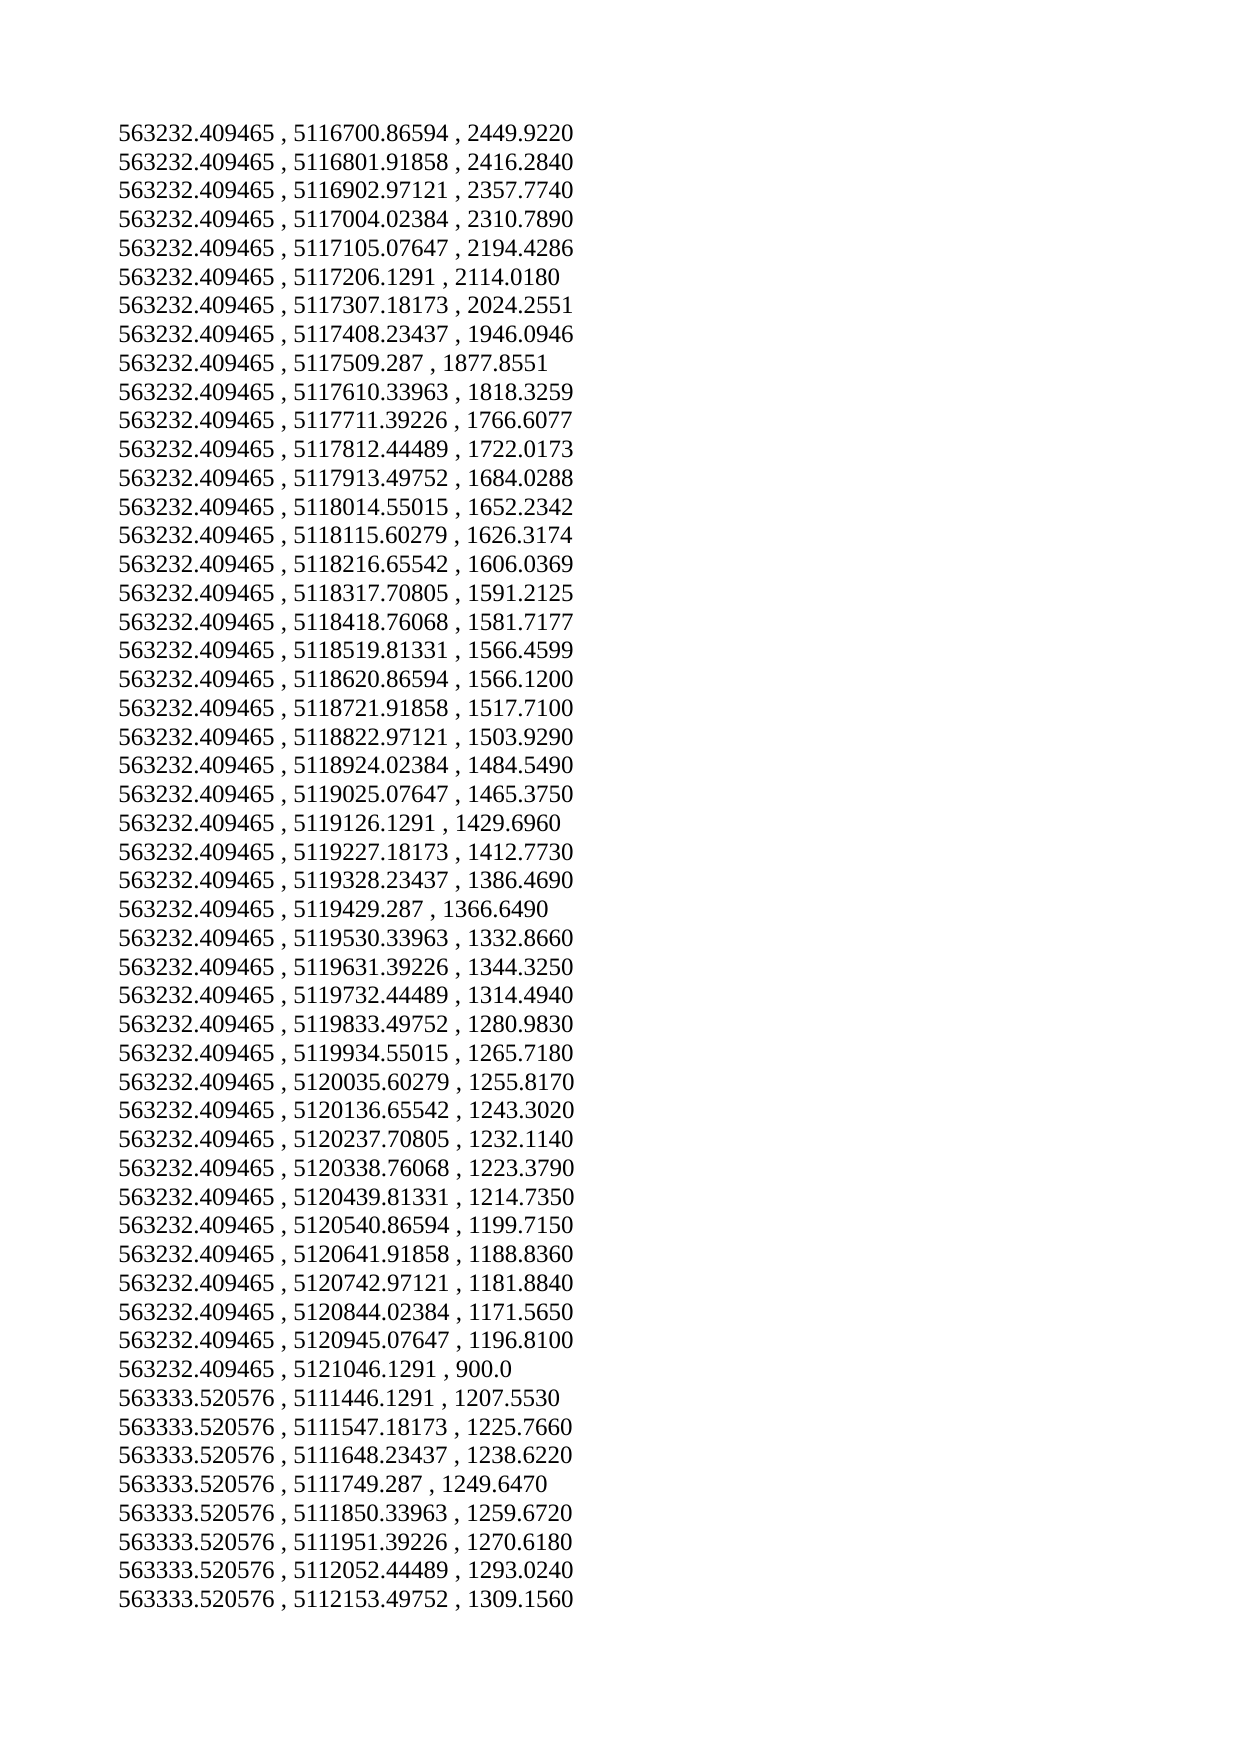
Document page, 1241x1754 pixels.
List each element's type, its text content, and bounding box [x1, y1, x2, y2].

text 563333.520576 , 5111749.287 , 1249.6470 [118, 1469, 1122, 1498]
text 563333.520576 , 5112153.49752 , 1309.1560 [118, 1584, 1122, 1613]
text 563232.409465 , 5118519.81331 , 1566.4599 [118, 636, 1122, 664]
text 563232.409465 , 5117206.1291 , 2114.0180 [118, 262, 1122, 291]
text 563232.409465 , 5119934.55015 , 1265.7180 [118, 1038, 1122, 1067]
text 563232.409465 , 5116801.91858 , 2416.2840 [118, 147, 1122, 176]
text 563232.409465 , 5118317.70805 , 1591.2125 [118, 578, 1122, 607]
text 563232.409465 , 5119530.33963 , 1332.8660 [118, 923, 1122, 952]
text 563232.409465 , 5120237.70805 , 1232.1140 [118, 1124, 1122, 1153]
text 563232.409465 , 5120035.60279 , 1255.8170 [118, 1067, 1122, 1096]
text 563232.409465 , 5120439.81331 , 1214.7350 [118, 1182, 1122, 1211]
text 563232.409465 , 5118721.91858 , 1517.7100 [118, 693, 1122, 722]
text 563232.409465 , 5118924.02384 , 1484.5490 [118, 751, 1122, 779]
text 563232.409465 , 5120136.65542 , 1243.3020 [118, 1096, 1122, 1124]
text 563232.409465 , 5120844.02384 , 1171.5650 [118, 1297, 1122, 1326]
text 563232.409465 , 5119631.39226 , 1344.3250 [118, 952, 1122, 981]
text 563232.409465 , 5118115.60279 , 1626.3174 [118, 521, 1122, 549]
text 563333.520576 , 5112052.44489 , 1293.0240 [118, 1556, 1122, 1584]
text 563232.409465 , 5117812.44489 , 1722.0173 [118, 434, 1122, 463]
text 563232.409465 , 5116700.86594 , 2449.9220 [118, 118, 1122, 147]
text 563333.520576 , 5111850.33963 , 1259.6720 [118, 1498, 1122, 1527]
text 563232.409465 , 5117913.49752 , 1684.0288 [118, 463, 1122, 492]
text 563232.409465 , 5120338.76068 , 1223.3790 [118, 1153, 1122, 1182]
text 563232.409465 , 5119126.1291 , 1429.6960 [118, 808, 1122, 837]
text 563232.409465 , 5117307.18173 , 2024.2551 [118, 291, 1122, 319]
text 563232.409465 , 5117408.23437 , 1946.0946 [118, 319, 1122, 348]
text 563232.409465 , 5117105.07647 , 2194.4286 [118, 233, 1122, 262]
text 563232.409465 , 5120540.86594 , 1199.7150 [118, 1211, 1122, 1239]
text 563232.409465 , 5120742.97121 , 1181.8840 [118, 1268, 1122, 1297]
text 563232.409465 , 5118822.97121 , 1503.9290 [118, 722, 1122, 751]
text 563232.409465 , 5121046.1291 , 900.0 [118, 1354, 1122, 1383]
text 563232.409465 , 5120945.07647 , 1196.8100 [118, 1326, 1122, 1354]
text 563232.409465 , 5118418.76068 , 1581.7177 [118, 607, 1122, 636]
text 563232.409465 , 5120641.91858 , 1188.8360 [118, 1239, 1122, 1268]
text 563232.409465 , 5117004.02384 , 2310.7890 [118, 204, 1122, 233]
text 563232.409465 , 5119429.287 , 1366.6490 [118, 894, 1122, 923]
text 563232.409465 , 5119732.44489 , 1314.4940 [118, 981, 1122, 1009]
text 563232.409465 , 5117610.33963 , 1818.3259 [118, 377, 1122, 406]
text 563232.409465 , 5119328.23437 , 1386.4690 [118, 866, 1122, 894]
text 563232.409465 , 5119227.18173 , 1412.7730 [118, 837, 1122, 866]
text 563232.409465 , 5118216.65542 , 1606.0369 [118, 549, 1122, 578]
text 563232.409465 , 5118014.55015 , 1652.2342 [118, 492, 1122, 521]
text 563333.520576 , 5111951.39226 , 1270.6180 [118, 1527, 1122, 1556]
text 563232.409465 , 5117711.39226 , 1766.6077 [118, 406, 1122, 434]
text 563232.409465 , 5118620.86594 , 1566.1200 [118, 664, 1122, 693]
text 563333.520576 , 5111446.1291 , 1207.5530 [118, 1383, 1122, 1412]
text 563232.409465 , 5117509.287 , 1877.8551 [118, 348, 1122, 377]
text 563232.409465 , 5119025.07647 , 1465.3750 [118, 779, 1122, 808]
text 563232.409465 , 5119833.49752 , 1280.9830 [118, 1009, 1122, 1038]
text 563333.520576 , 5111547.18173 , 1225.7660 [118, 1412, 1122, 1441]
text 563333.520576 , 5111648.23437 , 1238.6220 [118, 1441, 1122, 1469]
text 563232.409465 , 5116902.97121 , 2357.7740 [118, 176, 1122, 204]
